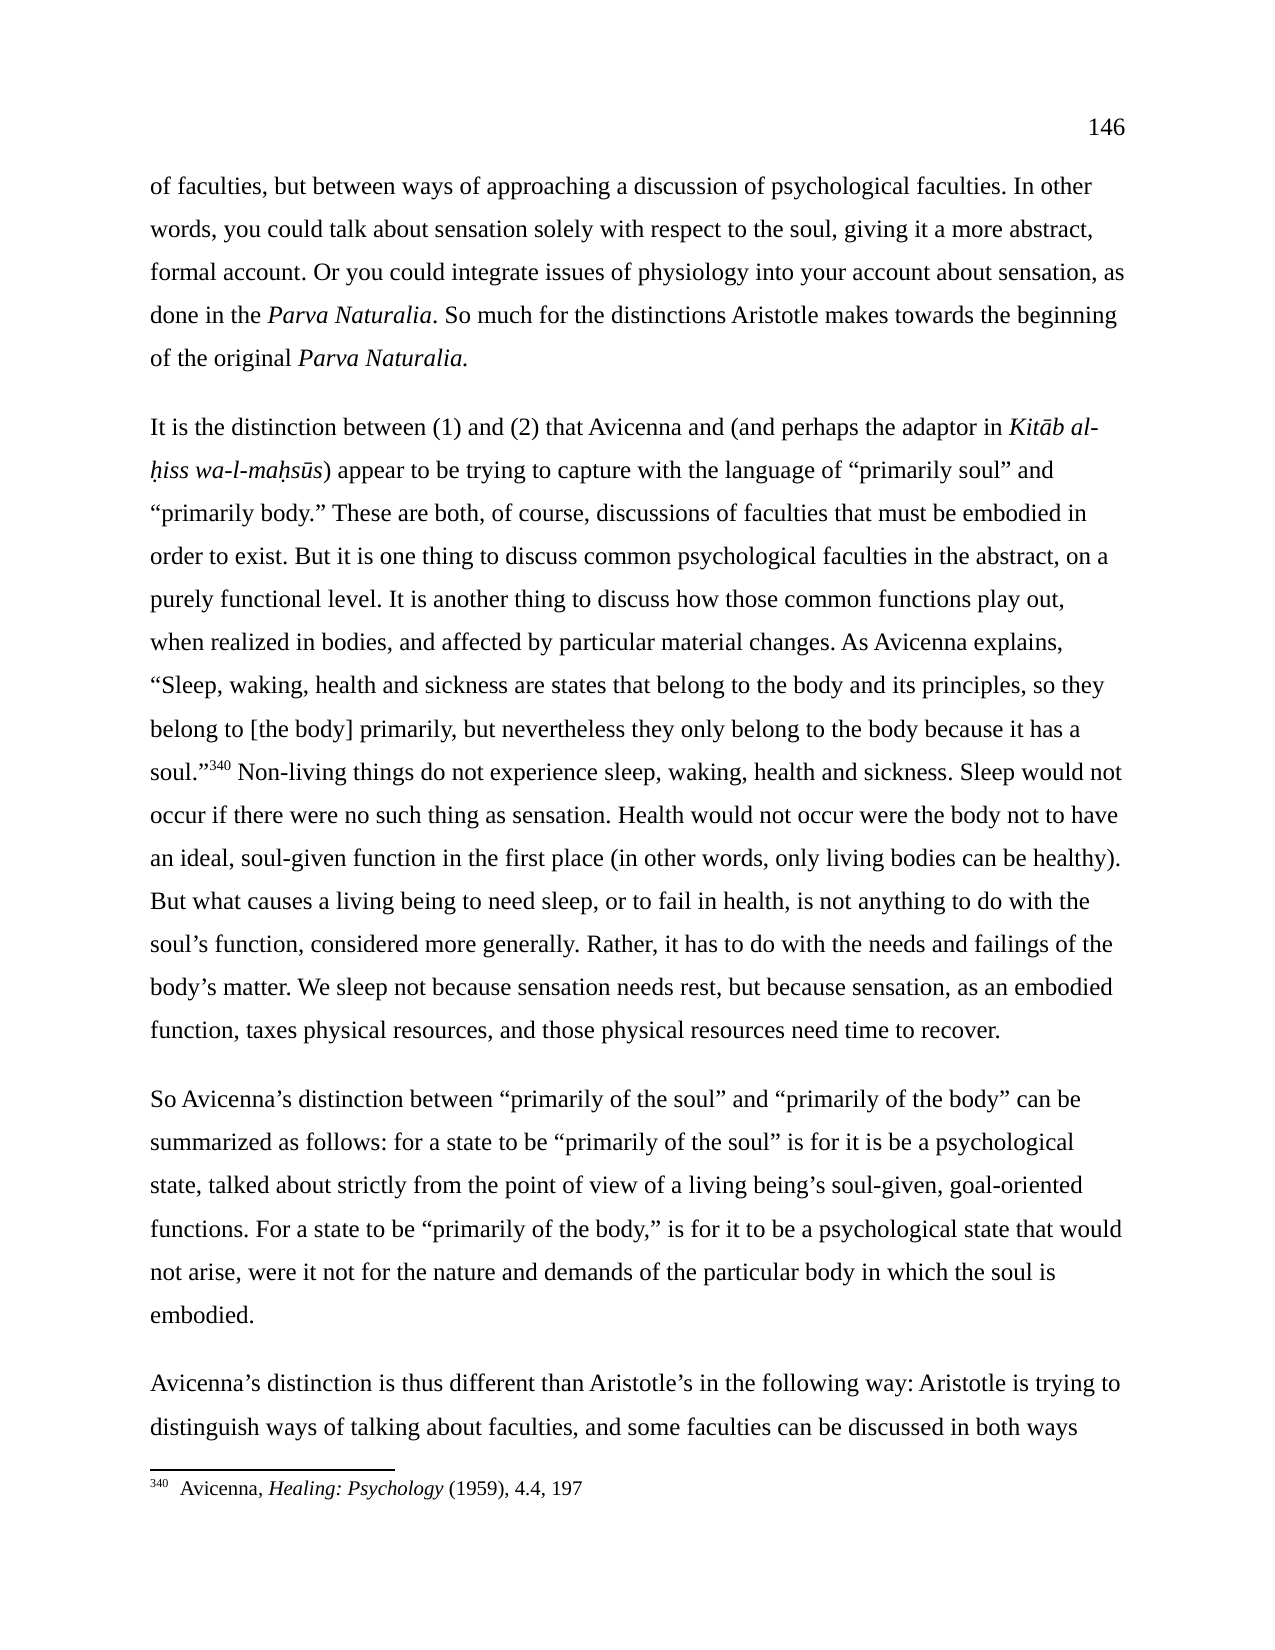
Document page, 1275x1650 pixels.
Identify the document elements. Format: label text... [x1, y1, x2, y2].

text It is the distinction between (1) and (2) that Avicenna and (and perhaps the adaptor in Kitāb al-ḥiss wa-l-maḥsūs) appear to be trying to capture with the language of “primarily soul” and “primarily body.” These are both, of course, discussions of faculties that must be embodied in order to exist. But it is one thing to discuss common psychological faculties in the abstract, on a purely functional level. It is another thing to discuss how those common functions play out, when realized in bodies, and affected by particular material changes. As Avicenna explains, “Sleep, waking, health and sickness are states that belong to the body and its principles, so they belong to [the body] primarily, but nevertheless they only belong to the body because it has a soul.” Non-living things do not experience sleep, waking, health and sickness. Sleep would not occur if there were no such thing as sensation. Health would not occur were the body not to have an ideal, soul-given function in the first place (in other words, only living bodies can be healthy). But what causes a living being to need sleep, or to fail in health, is not anything to do with the soul’s function, considered more generally. Rather, it has to do with the needs and failings of the body’s matter. We sleep not because sensation needs rest, but because sensation, as an embodied function, taxes physical resources, and those physical resources need time to recover. [150, 412, 1125, 1044]
text Avicenna’s distinction is thus different than Aristotle’s in the following way: Aristotle is trying to distinguish ways of talking about faculties, and some faculties can be discussed in both ways [150, 1368, 1125, 1440]
text of faculties, but between ways of approaching a discussion of psychological faculties. In other words, you could talk about sensation solely with respect to the soul, giving it a more abstract, formal account. Or you could integrate issues of physiology into your account about sensation, as done in the Parva Naturalia. So much for the distinctions Aristotle makes towards the beginning of the original Parva Naturalia. [150, 171, 1125, 372]
text So Avicenna’s distinction between “primarily of the soul” and “primarily of the body” can be summarized as follows: for a state to be “primarily of the soul” is for it is be a psychological state, talked about strictly from the point of view of a living being’s soul-given, goal-oriented functions. For a state to be “primarily of the body,” is for it to be a psychological state that would not arise, were it not for the nature and demands of the particular body in which the soul is embodied. [150, 1084, 1125, 1329]
text Avicenna, Healing: Psychology (1959), 4.4, 197 [150, 1476, 1125, 1500]
